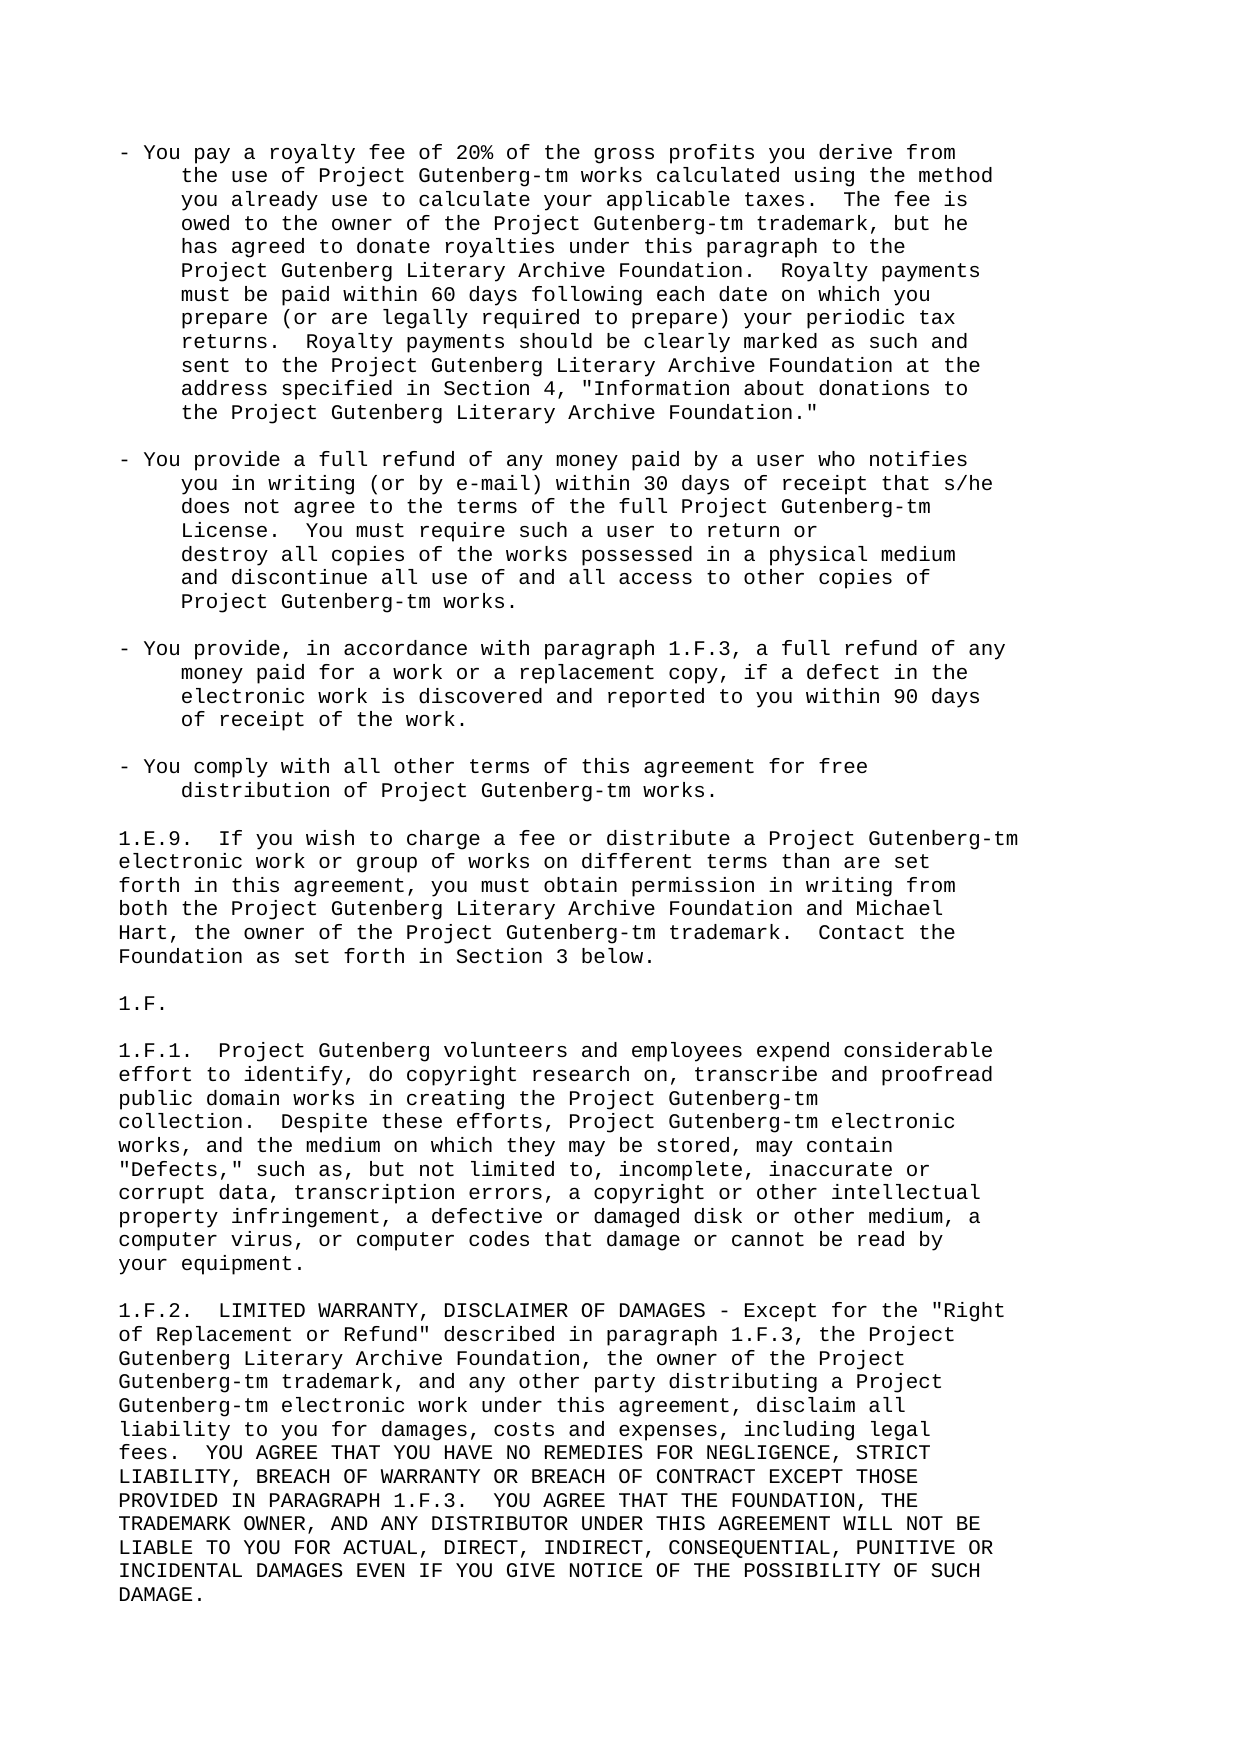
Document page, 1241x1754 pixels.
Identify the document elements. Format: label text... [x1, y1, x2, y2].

text the use of Project Gutenberg-tm works calculated using the method [118, 165, 1122, 189]
text 1.F.2. LIMITED WARRANTY, DISCLAIMER OF DAMAGES - Except for the "Right [118, 1300, 1122, 1324]
text money paid for a work or a replacement copy, if a defect in the [118, 662, 1122, 686]
text and discontinue all use of and all access to other copies of [118, 567, 1122, 591]
text must be paid within 60 days following each date on which you [118, 284, 1122, 307]
text you already use to calculate your applicable taxes. The fee is [118, 189, 1122, 213]
text 1.E.9. If you wish to charge a fee or distribute a Project Gutenberg-tm [118, 827, 1122, 851]
text Foundation as set forth in Section 3 below. [118, 946, 1122, 969]
text PROVIDED IN PARAGRAPH 1.F.3. YOU AGREE THAT THE FOUNDATION, THE [118, 1489, 1122, 1513]
text both the Project Gutenberg Literary Archive Foundation and Michael [118, 898, 1122, 922]
text computer virus, or computer codes that damage or cannot be read by [118, 1229, 1122, 1253]
text electronic work or group of works on different terms than are set [118, 851, 1122, 875]
text Gutenberg-tm trademark, and any other party distributing a Project [118, 1371, 1122, 1395]
text has agreed to donate royalties under this paragraph to the [118, 236, 1122, 260]
text works, and the medium on which they may be stored, may contain [118, 1135, 1122, 1158]
text public domain works in creating the Project Gutenberg-tm [118, 1088, 1122, 1111]
text forth in this agreement, you must obtain permission in writing from [118, 875, 1122, 898]
text LIABLE TO YOU FOR ACTUAL, DIRECT, INDIRECT, CONSEQUENTIAL, PUNITIVE OR [118, 1537, 1122, 1561]
text distribution of Project Gutenberg-tm works. [118, 780, 1122, 804]
text LIABILITY, BREACH OF WARRANTY OR BREACH OF CONTRACT EXCEPT THOSE [118, 1466, 1122, 1489]
text address specified in Section 4, "Information about donations to [118, 378, 1122, 402]
text of receipt of the work. [118, 709, 1122, 733]
text Gutenberg Literary Archive Foundation, the owner of the Project [118, 1348, 1122, 1371]
text Gutenberg-tm electronic work under this agreement, disclaim all [118, 1395, 1122, 1419]
text DAMAGE. [118, 1584, 1122, 1608]
text returns. Royalty payments should be clearly marked as such and [118, 331, 1122, 354]
text you in writing (or by e-mail) within 30 days of receipt that s/he [118, 473, 1122, 496]
text your equipment. [118, 1253, 1122, 1277]
text the Project Gutenberg Literary Archive Foundation." [118, 402, 1122, 426]
text liability to you for damages, costs and expenses, including legal [118, 1419, 1122, 1442]
text 1.F.1. Project Gutenberg volunteers and employees expend considerable [118, 1040, 1122, 1064]
text property infringement, a defective or damaged disk or other medium, a [118, 1206, 1122, 1229]
text Project Gutenberg-tm works. [118, 591, 1122, 615]
text Hart, the owner of the Project Gutenberg-tm trademark. Contact the [118, 922, 1122, 946]
text - You pay a royalty fee of 20% of the gross profits you derive from [118, 142, 1122, 165]
text corrupt data, transcription errors, a copyright or other intellectual [118, 1182, 1122, 1206]
text INCIDENTAL DAMAGES EVEN IF YOU GIVE NOTICE OF THE POSSIBILITY OF SUCH [118, 1561, 1122, 1584]
text electronic work is discovered and reported to you within 90 days [118, 686, 1122, 709]
text - You provide, in accordance with paragraph 1.F.3, a full refund of any [118, 638, 1122, 662]
text - You comply with all other terms of this agreement for free [118, 757, 1122, 780]
text effort to identify, do copyright research on, transcribe and proofread [118, 1064, 1122, 1088]
text fees. YOU AGREE THAT YOU HAVE NO REMEDIES FOR NEGLIGENCE, STRICT [118, 1442, 1122, 1466]
text Project Gutenberg Literary Archive Foundation. Royalty payments [118, 260, 1122, 284]
text - You provide a full refund of any money paid by a user who notifies [118, 449, 1122, 473]
text of Replacement or Refund" described in paragraph 1.F.3, the Project [118, 1324, 1122, 1348]
text sent to the Project Gutenberg Literary Archive Foundation at the [118, 354, 1122, 378]
text prepare (or are legally required to prepare) your periodic tax [118, 307, 1122, 331]
text "Defects," such as, but not limited to, incomplete, inaccurate or [118, 1158, 1122, 1182]
text 1.F. [118, 993, 1122, 1017]
text collection. Despite these efforts, Project Gutenberg-tm electronic [118, 1111, 1122, 1135]
text License. You must require such a user to return or [118, 520, 1122, 544]
text owed to the owner of the Project Gutenberg-tm trademark, but he [118, 213, 1122, 236]
text does not agree to the terms of the full Project Gutenberg-tm [118, 496, 1122, 520]
text TRADEMARK OWNER, AND ANY DISTRIBUTOR UNDER THIS AGREEMENT WILL NOT BE [118, 1513, 1122, 1537]
text destroy all copies of the works possessed in a physical medium [118, 544, 1122, 567]
